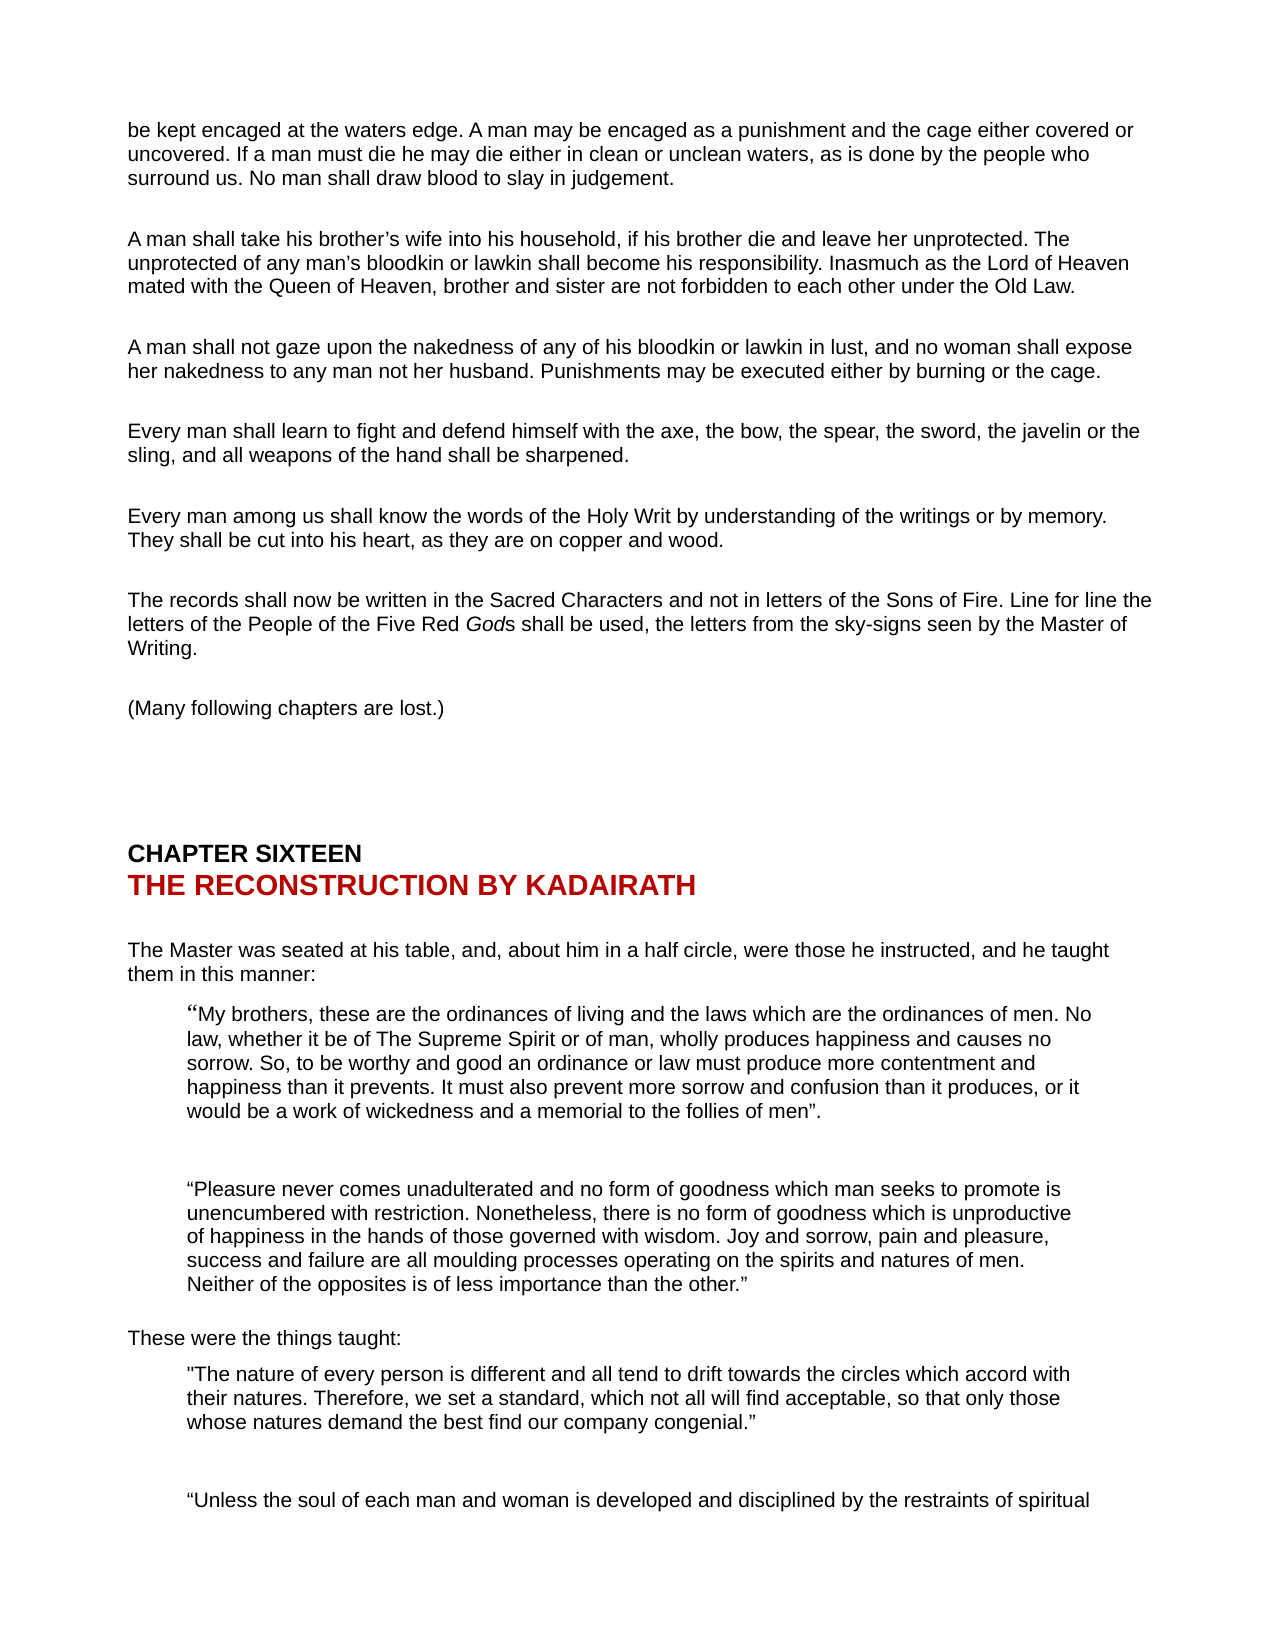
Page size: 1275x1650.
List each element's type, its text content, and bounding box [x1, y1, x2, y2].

text CHAPTER SIXTEEN THE RECONSTRUCTION BY KADAIRATH [127, 815, 1154, 901]
text Every man among us shall know the words of the Holy Writ by understanding of the writings or by memory. They shall be cut into his heart, as they are on copper and wood. [127, 479, 1154, 551]
text “Pleasure never comes unadulterated and no form of goodness which man seeks to promote is unencumbered with restriction. Nonetheless, there is no form of goodness which is unproductive of happiness in the hands of those governed with wisdom. Joy and sorrow, pain and pleasure, success and failure are all moulding processes operating on the spirits and natures of men. Neither of the opposites is of less importance than the other.” [187, 1152, 1095, 1296]
text The records shall now be written in the Sacred Characters and not in letters of the Sons of Fire. Line for line the letters of the People of the Five Red Gods shall be used, the letters from the sky-signs seen by the Master of Writing. [127, 564, 1154, 660]
text Every man shall learn to fight and defend himself with the axe, the bow, the spear, the sword, the javelin or the sling, and all weapons of the hand shall be sharpened. [127, 395, 1154, 467]
text “My brothers, these are the ordinances of living and the laws which are the ordinances of men. No law, whether it be of The Supreme Spirit or of man, wholly produces happiness and causes no sorrow. So, to be worthy and good an ordinance or law must produce more contentment and happiness than it prevents. It must also prevent more sorrow and confusion than it produces, or it would be a work of wickedness and a memorial to the follies of men”. [187, 998, 1095, 1123]
text “Unless the soul of each man and woman is developed and disciplined by the restraints of spiritual [187, 1463, 1095, 1511]
text A man shall not gaze upon the nakedness of any of his bloodkin or lawkin in lust, and no woman shall expose her nakedness to any man not her husband. Punishments may be executed either by burning or the cage. [127, 311, 1154, 383]
text be kept encaged at the waters edge. A man may be encaged as a punishment and the cage either covered or uncovered. If a man must die he may die either in clean or unclean waters, as is done by the people who surround us. No man shall draw blood to slay in judgement. [127, 118, 1154, 190]
text "The nature of every person is different and all tend to drift towards the circles which accord with their natures. Therefore, we set a standard, which not all will find acceptable, so that only those whose natures demand the best find our company congenial.” [187, 1362, 1095, 1434]
text These were the things taught: [127, 1326, 1154, 1349]
text (Many following chapters are lost.) [127, 672, 1154, 720]
text The Master was seated at his table, and, about him in a half circle, were those he instructed, and he taught them in this manner: [127, 914, 1154, 986]
text A man shall take his brother’s wife into his household, if his brother die and leave her unprotected. The unprotected of any man’s bloodkin or lawkin shall become his responsibility. Inasmuch as the Lord of Heaven mated with the Queen of Heaven, brother and sister are not forbidden to each other under the Old Law. [127, 202, 1154, 298]
